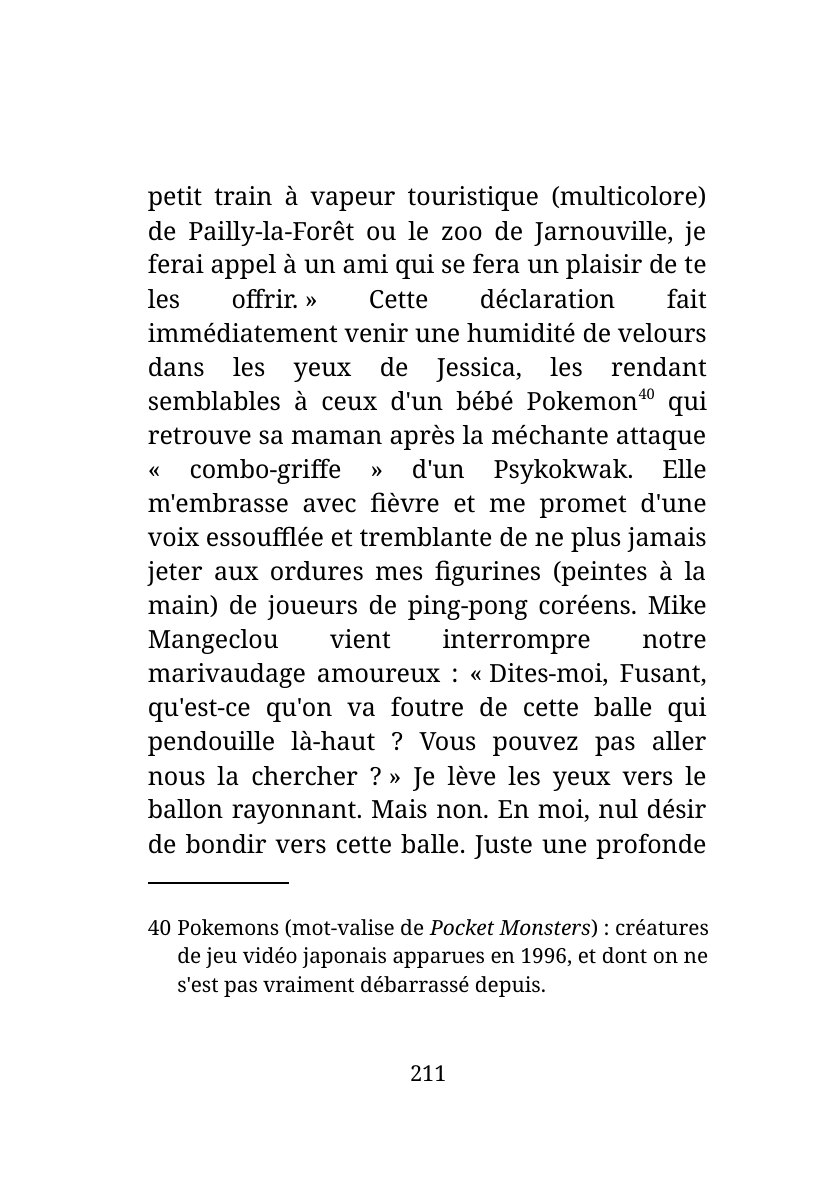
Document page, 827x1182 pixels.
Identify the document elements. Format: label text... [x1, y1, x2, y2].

text petit train à vapeur touristique (multicolore) de Pailly-la-Forêt ou le zoo de Jarnouville, je ferai appel à un ami qui se fera un plaisir de te les offrir. » Cette déclaration fait immédiatement venir une humidité de velours dans les yeux de Jessica, les rendant semblables à ceux d'un bébé Pokemon qui retrouve sa maman après la méchante attaque « combo-griffe » d'un Psykokwak. Elle m'embrasse avec fièvre et me promet d'une voix essoufflée et tremblante de ne plus jamais jeter aux ordures mes figurines (peintes à la main) de joueurs de ping-pong coréens. Mike Mangeclou vient interrompre notre marivaudage amoureux : « Dites-moi, Fusant, qu'est-ce qu'on va foutre de cette balle qui pendouille là-haut ? Vous pouvez pas aller nous la chercher ? » Je lève les yeux vers le ballon rayonnant. Mais non. En moi, nul désir de bondir vers cette balle. Juste une profonde [148, 179, 707, 860]
text Pokemons (mot-valise de Pocket Monsters) : créatures de jeu vidéo japonais apparues en 1996, et dont on ne s'est pas vraiment débarrassé depuis. [148, 913, 709, 998]
